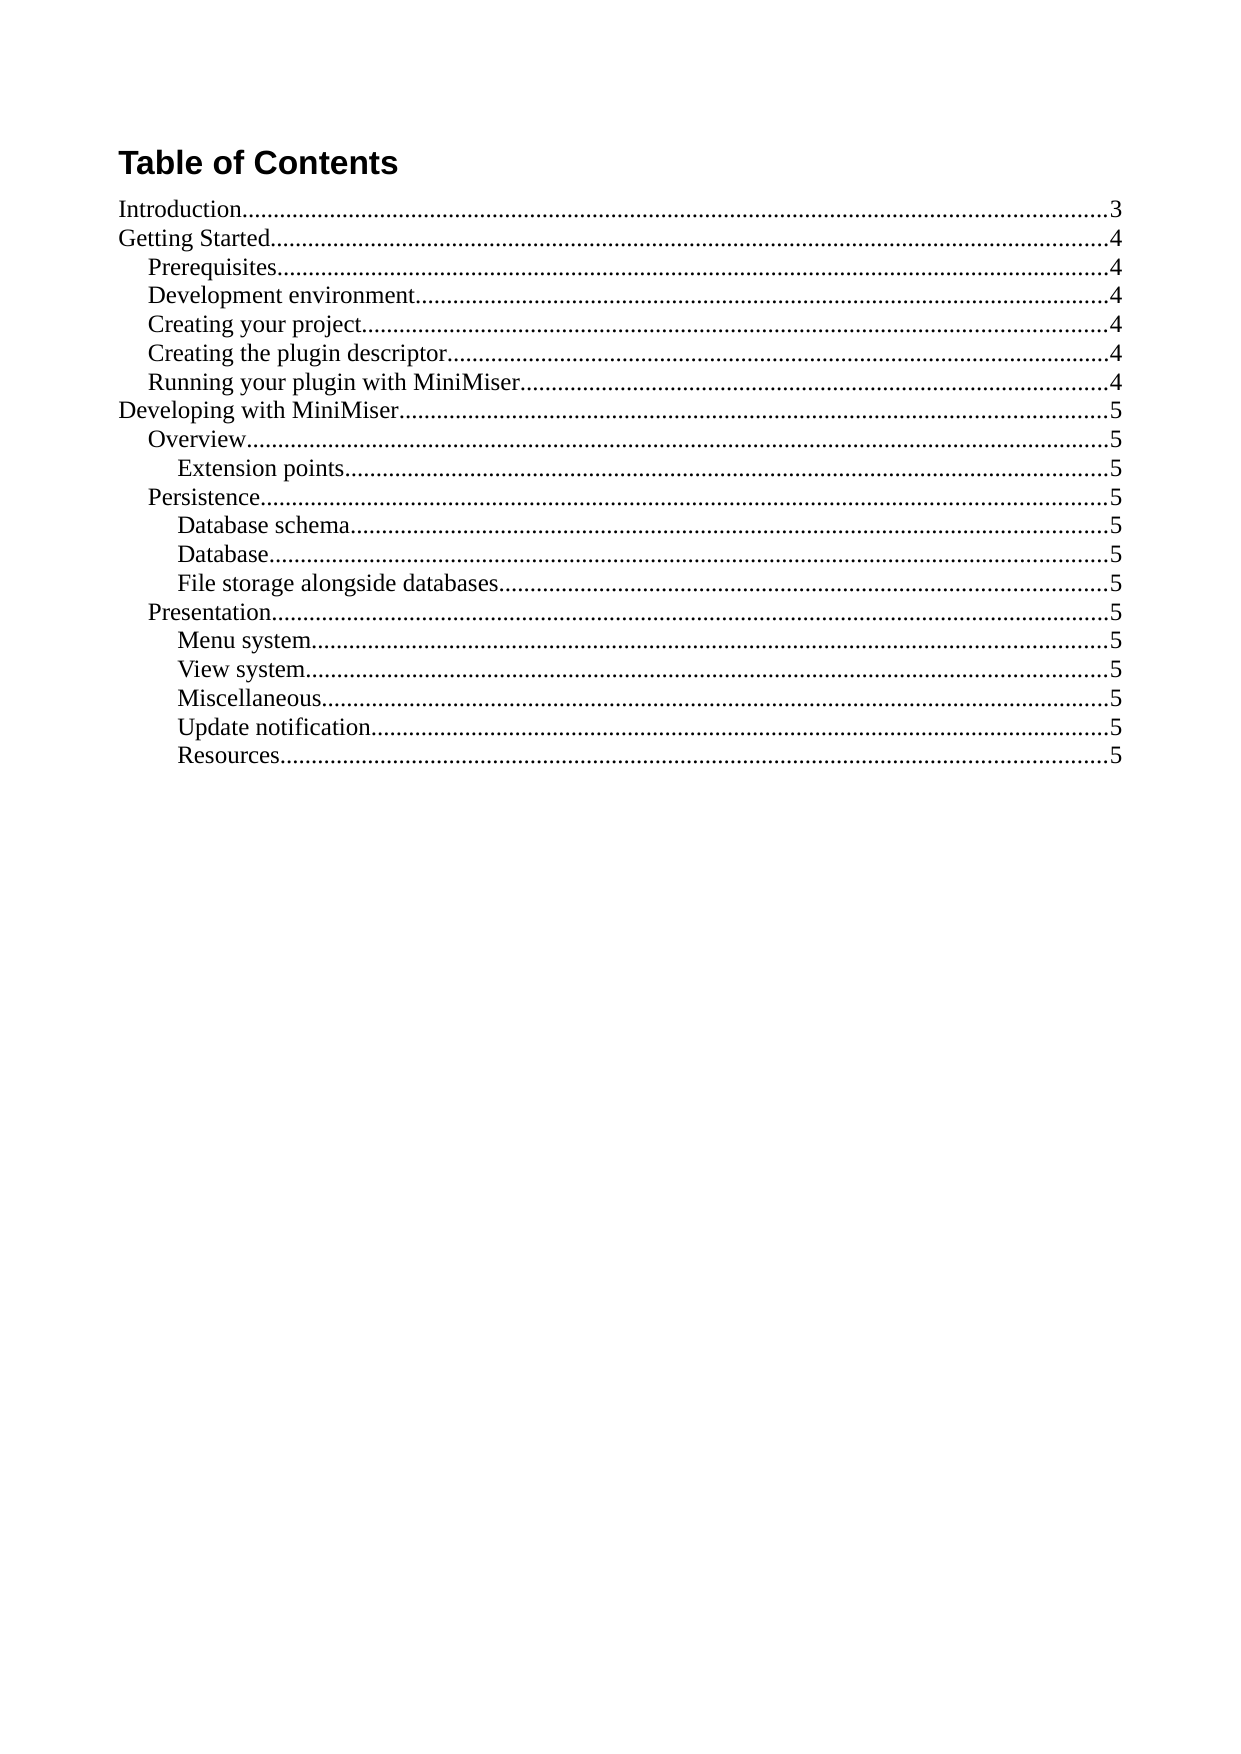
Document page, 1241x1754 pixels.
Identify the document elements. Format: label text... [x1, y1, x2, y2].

text Prerequisites 4 [148, 252, 1122, 281]
text Getting Started 4 [118, 223, 1122, 252]
text Miscellaneous 5 [177, 683, 1122, 712]
text Development environment 4 [148, 281, 1122, 309]
text Creating your project 4 [148, 309, 1122, 338]
text Database 5 [177, 539, 1122, 568]
text Developing with MiniMiser 5 [118, 396, 1122, 424]
text Update notification 5 [177, 712, 1122, 741]
text Database schema 5 [177, 511, 1122, 539]
text Presentation 5 [148, 597, 1122, 626]
text Overview 5 [148, 424, 1122, 453]
text Creating the plugin descriptor 4 [148, 338, 1122, 367]
text Introduction 3 [118, 194, 1122, 223]
text Extension points 5 [177, 453, 1122, 482]
text View system 5 [177, 654, 1122, 683]
text Running your plugin with MiniMiser 4 [148, 367, 1122, 396]
text Resources 5 [177, 741, 1122, 769]
text Persistence 5 [148, 482, 1122, 511]
text File storage alongside databases 5 [177, 568, 1122, 597]
subtitle Table of Contents [118, 143, 1122, 182]
text Menu system 5 [177, 626, 1122, 654]
